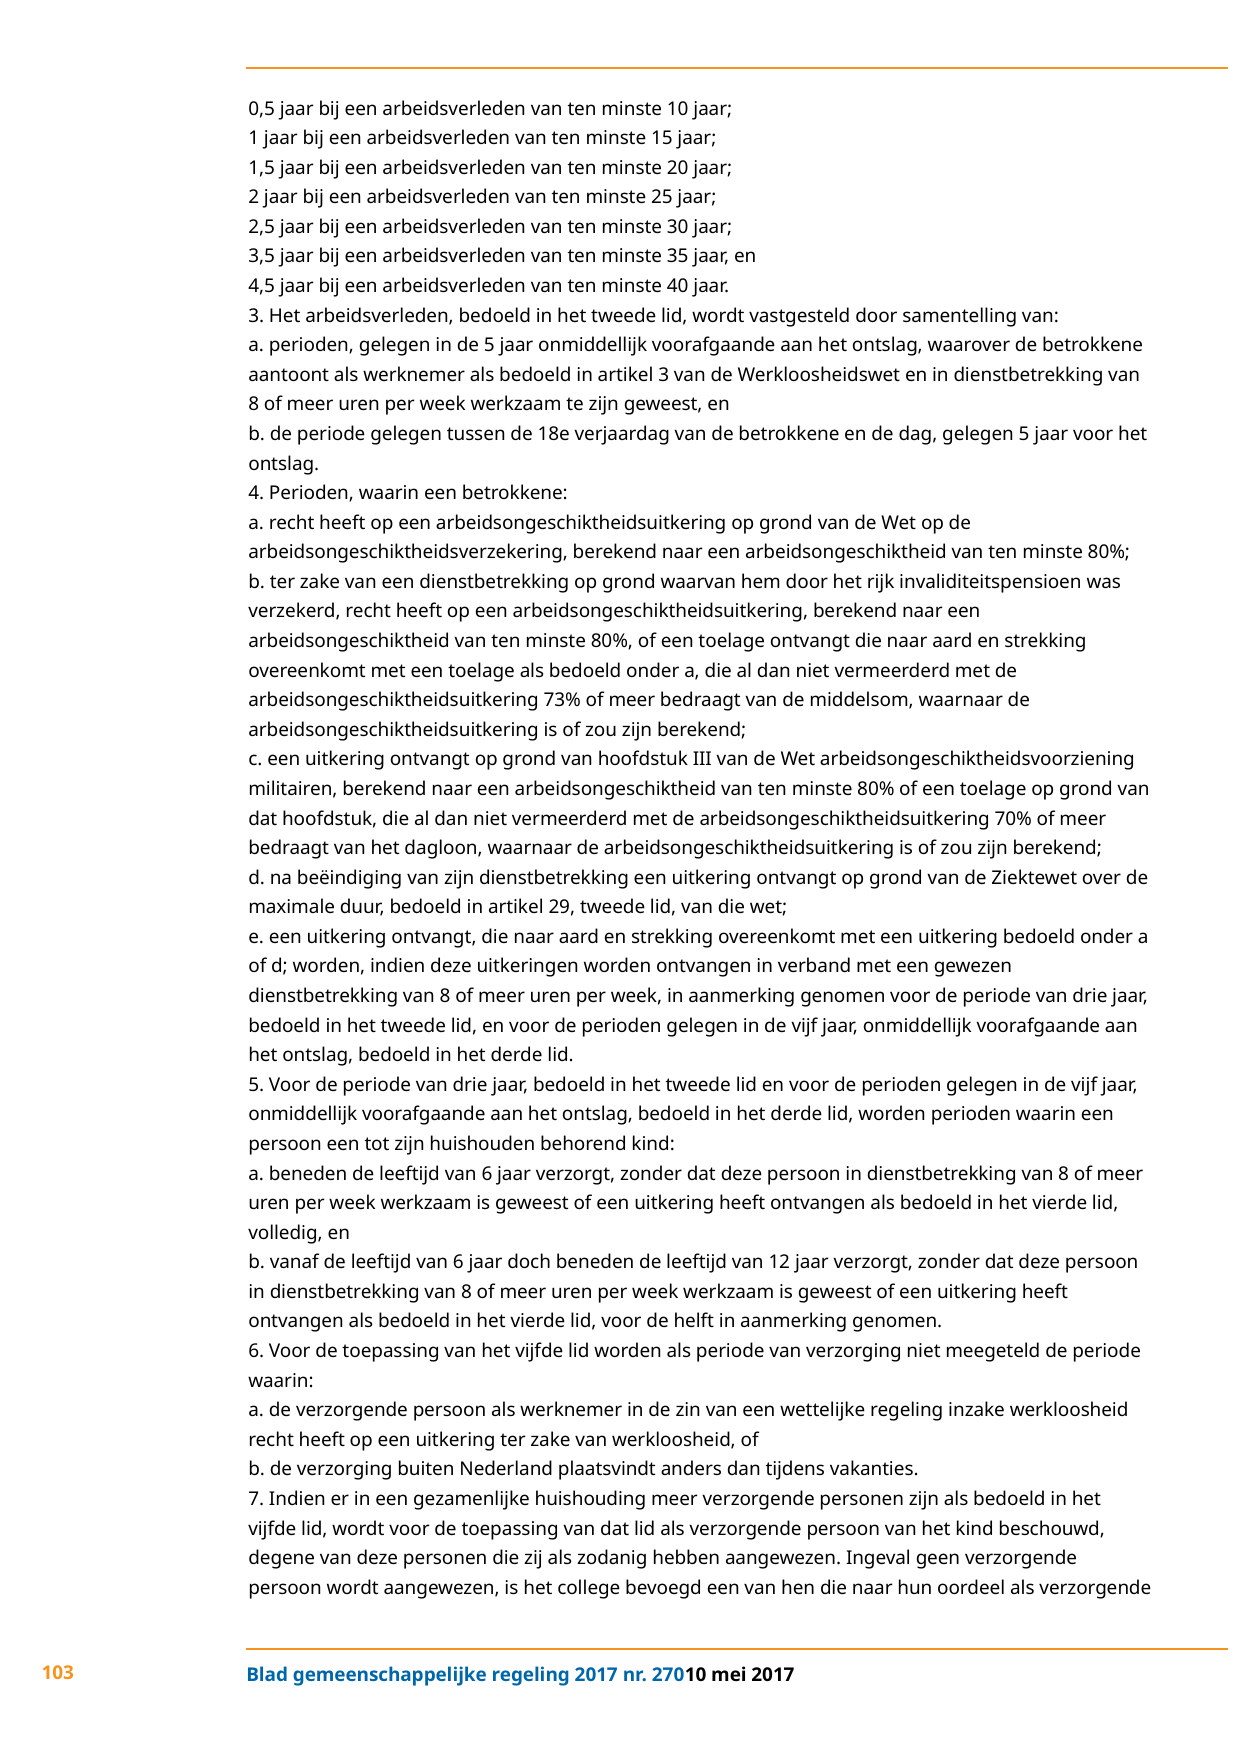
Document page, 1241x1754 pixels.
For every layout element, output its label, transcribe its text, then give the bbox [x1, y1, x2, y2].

text a. perioden, gelegen in de 5 jaar onmiddellijk voorafgaande aan het ontslag, waarover de betrokkene aantoont als werknemer als bedoeld in artikel 3 van de Werkloosheidswet en in dienstbetrekking van 8 of meer uren per week werkzaam te zijn geweest, en [248, 331, 1152, 416]
picture [41, 47, 231, 172]
text b. de verzorging buiten Nederland plaatsvindt anders dan tijdens vakanties. [248, 1456, 1152, 1481]
text c. een uitkering ontvangt op grond van hoofdstuk III van de Wet arbeidsongeschiktheidsvoorziening militairen, berekend naar een arbeidsongeschiktheid van ten minste 80% of een toelage op grond van dat hoofdstuk, die al dan niet vermeerderd met de arbeidsongeschiktheidsuitkering 70% of meer bedraagt van het dagloon, waarnaar de arbeidsongeschiktheidsuitkering is of zou zijn berekend; [248, 746, 1152, 860]
text b. vanaf de leeftijd van 6 jaar doch beneden de leeftijd van 12 jaar verzorgt, zonder dat deze persoon in dienstbetrekking van 8 of meer uren per week werkzaam is geweest of een uitkering heeft ontvangen als bedoeld in het vierde lid, voor de helft in aanmerking genomen. [248, 1248, 1152, 1333]
text 4. Perioden, waarin een betrokkene: [248, 479, 1152, 505]
text a. de verzorgende persoon als werknemer in de zin van een wettelijke regeling inzake werkloosheid recht heeft op een uitkering ter zake van werkloosheid, of [248, 1396, 1152, 1452]
text 4,5 jaar bij een arbeidsverleden van ten minste 40 jaar. [248, 272, 1152, 298]
text b. de periode gelegen tussen de 18e verjaardag van de betrokkene en de dag, gelegen 5 jaar voor het ontslag. [248, 420, 1152, 476]
text a. recht heeft op een arbeidsongeschiktheidsuitkering op grond van de Wet op de arbeidsongeschiktheidsverzekering, berekend naar een arbeidsongeschiktheid van ten minste 80%; [248, 509, 1152, 564]
text d. na beëindiging van zijn dienstbetrekking een uitkering ontvangt op grond van de Ziektewet over de maximale duur, bedoeld in artikel 29, tweede lid, van die wet; [248, 864, 1152, 919]
text b. ter zake van een dienstbetrekking op grond waarvan hem door het rijk invaliditeitspensioen was verzekerd, recht heeft op een arbeidsongeschiktheidsuitkering, berekend naar een arbeidsongeschiktheid van ten minste 80%, of een toelage ontvangt die naar aard en strekking overeenkomt met een toelage als bedoeld onder a, die al dan niet vermeerderd met de arbeidsongeschiktheidsuitkering 73% of meer bedraagt van de middelsom, waarnaar de arbeidsongeschiktheidsuitkering is of zou zijn berekend; [248, 568, 1152, 742]
text 1,5 jaar bij een arbeidsverleden van ten minste 20 jaar; [248, 154, 1152, 180]
text 7. Indien er in een gezamenlijke huishouding meer verzorgende personen zijn als bedoeld in het vijfde lid, wordt voor de toepassing van dat lid als verzorgende persoon van het kind beschouwd, degene van deze personen die zij als zodanig hebben aangewezen. Ingeval geen verzorgende persoon wordt aangewezen, is het college bevoegd een van hen die naar hun oordeel als verzorgende [248, 1485, 1152, 1600]
text 2,5 jaar bij een arbeidsverleden van ten minste 30 jaar; [248, 213, 1152, 239]
text 6. Voor de toepassing van het vijfde lid worden als periode van verzorging niet meegeteld de periode waarin: [248, 1337, 1152, 1393]
text 5. Voor de periode van drie jaar, bedoeld in het tweede lid en voor de perioden gelegen in de vijf jaar, onmiddellijk voorafgaande aan het ontslag, bedoeld in het derde lid, worden perioden waarin een persoon een tot zijn huishouden behorend kind: [248, 1071, 1152, 1156]
text a. beneden de leeftijd van 6 jaar verzorgt, zonder dat deze persoon in dienstbetrekking van 8 of meer uren per week werkzaam is geweest of een uitkering heeft ontvangen als bedoeld in het vierde lid, volledig, en [248, 1160, 1152, 1245]
text 1 jaar bij een arbeidsverleden van ten minste 15 jaar; [248, 124, 1152, 150]
text e. een uitkering ontvangt, die naar aard en strekking overeenkomt met een uitkering bedoeld onder a of d; worden, indien deze uitkeringen worden ontvangen in verband met een gewezen dienstbetrekking van 8 of meer uren per week, in aanmerking genomen voor de periode van drie jaar, bedoeld in het tweede lid, en voor de perioden gelegen in de vijf jaar, onmiddellijk voorafgaande aan het ontslag, bedoeld in het derde lid. [248, 923, 1152, 1067]
text 0,5 jaar bij een arbeidsverleden van ten minste 10 jaar; [248, 95, 1152, 121]
text 3,5 jaar bij een arbeidsverleden van ten minste 35 jaar, en [248, 243, 1152, 268]
text 2 jaar bij een arbeidsverleden van ten minste 25 jaar; [248, 183, 1152, 209]
text 3. Het arbeidsverleden, bedoeld in het tweede lid, wordt vastgesteld door samentelling van: [248, 302, 1152, 328]
